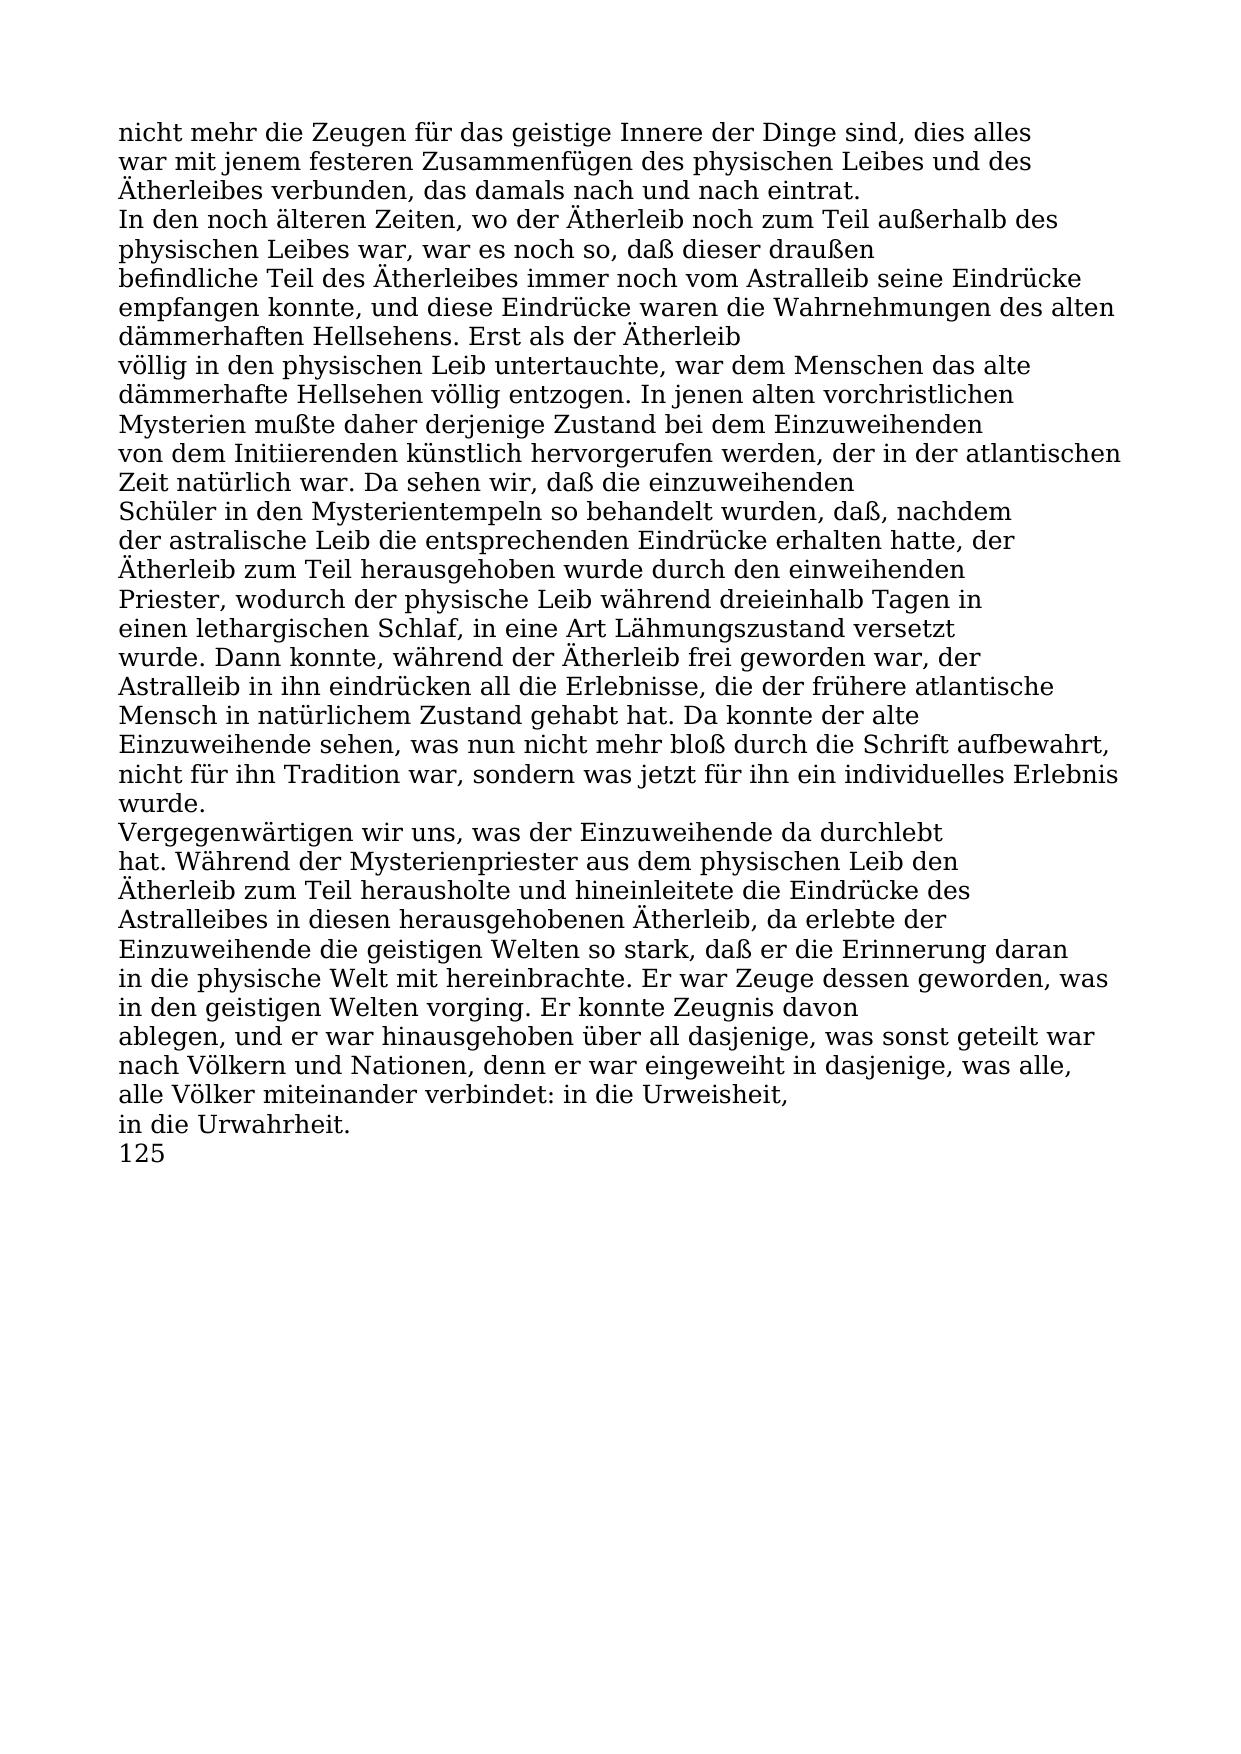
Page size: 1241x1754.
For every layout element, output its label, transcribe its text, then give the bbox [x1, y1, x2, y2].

text Astralleib in ihn eindrücken all die Erlebnisse, die der frühere atlantische Mensch in natürlichem Zustand gehabt hat. Da konnte der alte [118, 672, 1122, 731]
text befindliche Teil des Ätherleibes immer noch vom Astralleib seine Eindrücke empfangen konnte, und diese Eindrücke waren die Wahrnehmungen des alten dämmerhaften Hellsehens. Erst als der Ätherleib [118, 264, 1122, 351]
text In den noch älteren Zeiten, wo der Ätherleib noch zum Teil außerhalb des physischen Leibes war, war es noch so, daß dieser draußen [118, 206, 1122, 264]
text dämmerhafte Hellsehen völlig entzogen. In jenen alten vorchristlichen [118, 381, 1122, 410]
text Mysterien mußte daher derjenige Zustand bei dem Einzuweihenden [118, 410, 1122, 439]
text Ätherleibes verbunden, das damals nach und nach eintrat. [118, 176, 1122, 206]
text war mit jenem festeren Zusammenfügen des physischen Leibes und des [118, 147, 1122, 176]
text in die Urwahrheit. [118, 1110, 1122, 1139]
text in die physische Welt mit hereinbrachte. Er war Zeuge dessen geworden, was in den geistigen Welten vorging. Er konnte Zeugnis davon [118, 964, 1122, 1022]
text ablegen, und er war hinausgehoben über all dasjenige, was sonst geteilt war nach Völkern und Nationen, denn er war eingeweiht in dasjenige, was alle, alle Völker miteinander verbindet: in die Urweisheit, [118, 1022, 1122, 1110]
text Ätherleib zum Teil herausgehoben wurde durch den einweihenden [118, 556, 1122, 585]
text 125 [118, 1139, 1122, 1168]
text hat. Während der Mysterienpriester aus dem physischen Leib den [118, 847, 1122, 876]
text Einzuweihende sehen, was nun nicht mehr bloß durch die Schrift aufbewahrt, nicht für ihn Tradition war, sondern was jetzt für ihn ein individuelles Erlebnis wurde. [118, 731, 1122, 818]
text von dem Initiierenden künstlich hervorgerufen werden, der in der atlantischen Zeit natürlich war. Da sehen wir, daß die einzuweihenden [118, 439, 1122, 497]
text wurde. Dann konnte, während der Ätherleib frei geworden war, der [118, 643, 1122, 672]
text der astralische Leib die entsprechenden Eindrücke erhalten hatte, der [118, 526, 1122, 556]
text Priester, wodurch der physische Leib während dreieinhalb Tagen in [118, 585, 1122, 614]
text einen lethargischen Schlaf, in eine Art Lähmungszustand versetzt [118, 614, 1122, 643]
text Vergegenwärtigen wir uns, was der Einzuweihende da durchlebt [118, 818, 1122, 847]
text nicht mehr die Zeugen für das geistige Innere der Dinge sind, dies alles [118, 118, 1122, 147]
text Astralleibes in diesen herausgehobenen Ätherleib, da erlebte der Einzuweihende die geistigen Welten so stark, daß er die Erinnerung daran [118, 906, 1122, 964]
text völlig in den physischen Leib untertauchte, war dem Menschen das alte [118, 351, 1122, 381]
text Ätherleib zum Teil herausholte und hineinleitete die Eindrücke des [118, 876, 1122, 906]
text Schüler in den Mysterientempeln so behandelt wurden, daß, nachdem [118, 497, 1122, 526]
